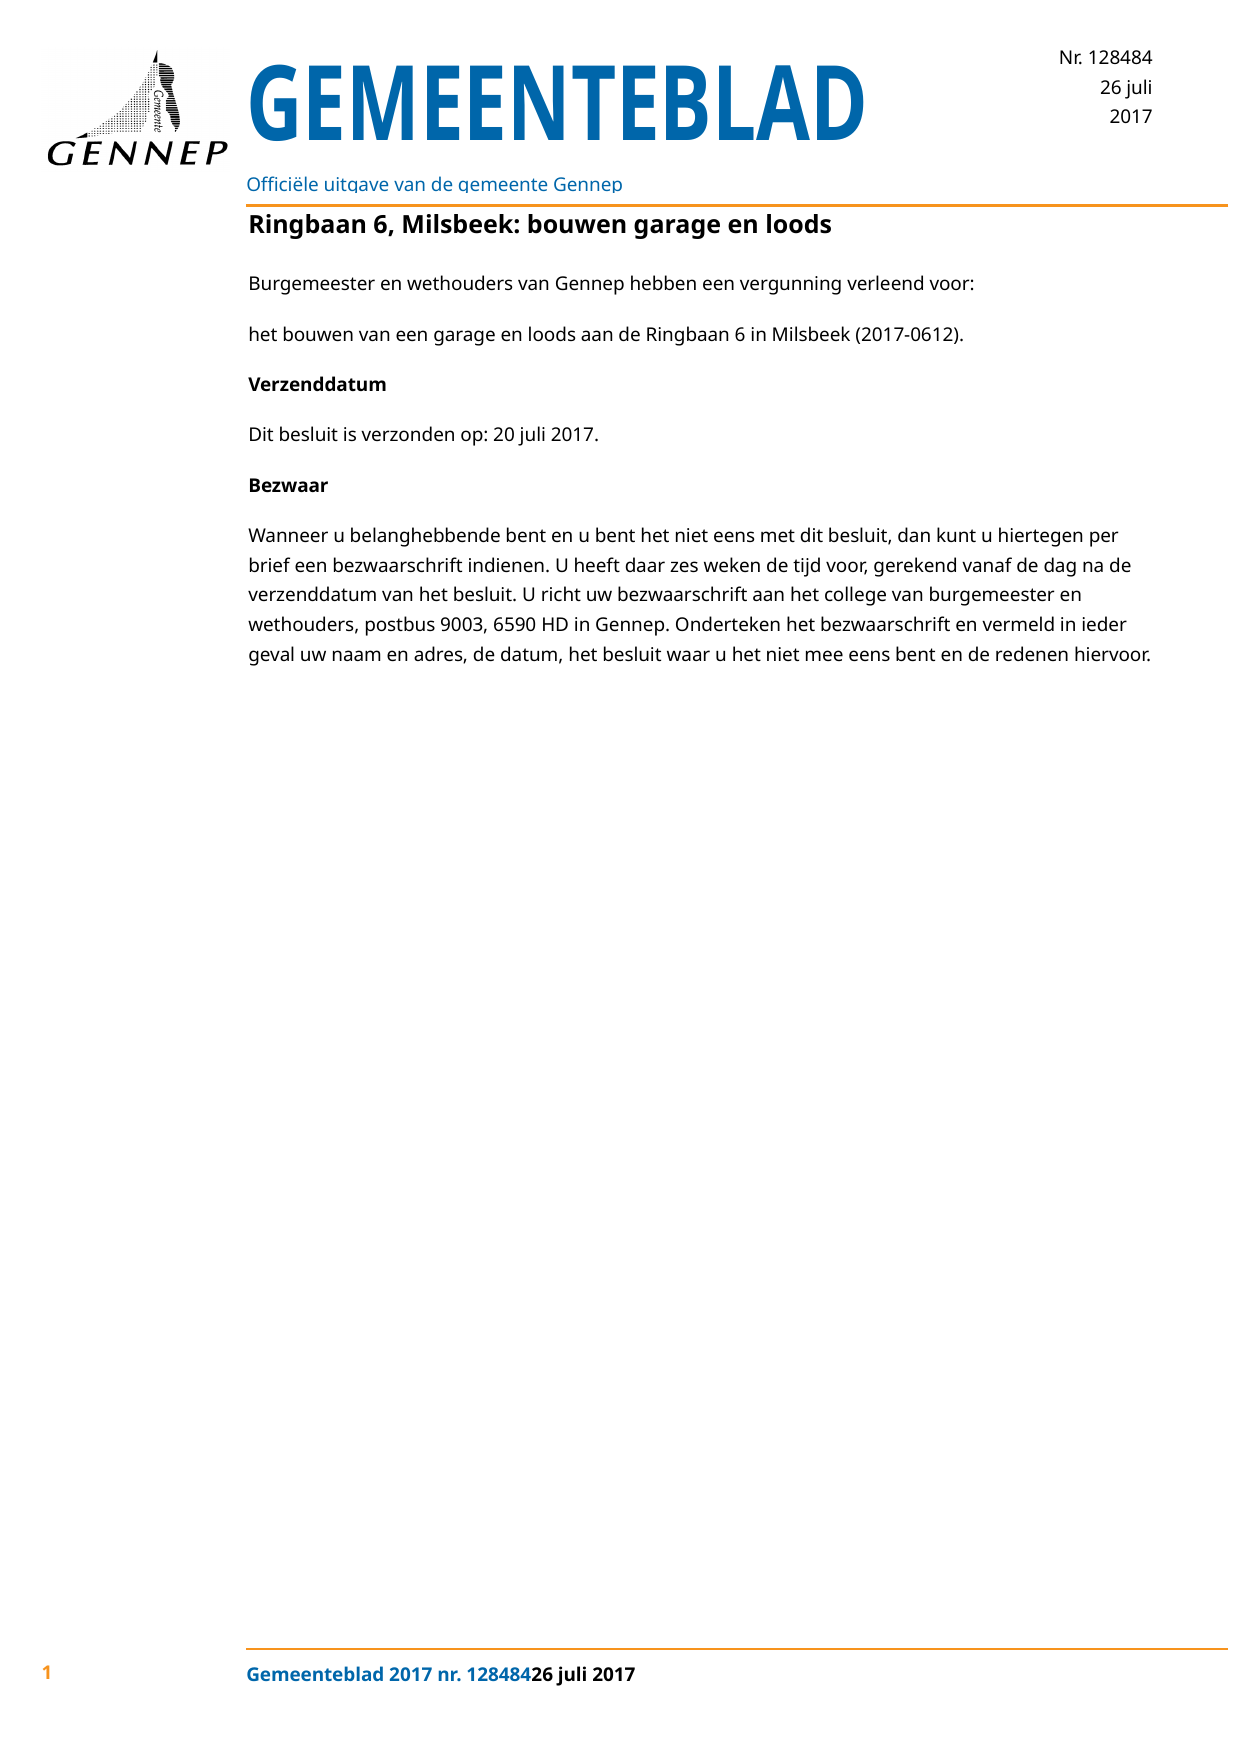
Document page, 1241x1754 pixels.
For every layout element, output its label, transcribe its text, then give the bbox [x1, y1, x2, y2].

text Dit besluit is verzonden op: 20 juli 2017. [248, 422, 1152, 447]
text Bezwaar [248, 472, 1152, 498]
text het bouwen van een garage en loods aan de Ringbaan 6 in Milsbeek (2017-0612). [248, 321, 1152, 346]
text Verzenddatum [248, 371, 1152, 397]
picture [41, 47, 231, 172]
text Wanneer u belanghebbende bent en u bent het niet eens met dit besluit, dan kunt u hiertegen per brief een bezwaarschrift indienen. U heeft daar zes weken de tijd voor, gerekend vanaf de dag na de verzenddatum van het besluit. U richt uw bezwaarschrift aan het college van burgemeester en wethouders, postbus 9003, 6590 HD in Gennep. Onderteken het bezwaarschrift en vermeld in ieder geval uw naam en adres, de datum, het besluit waar u het niet mee eens bent en de redenen hiervoor. [248, 522, 1152, 666]
text Burgemeester en wethouders van Gennep hebben een vergunning verleend voor: [248, 270, 1152, 296]
text Ringbaan 6, Milsbeek: bouwen garage en loods [248, 207, 1152, 241]
